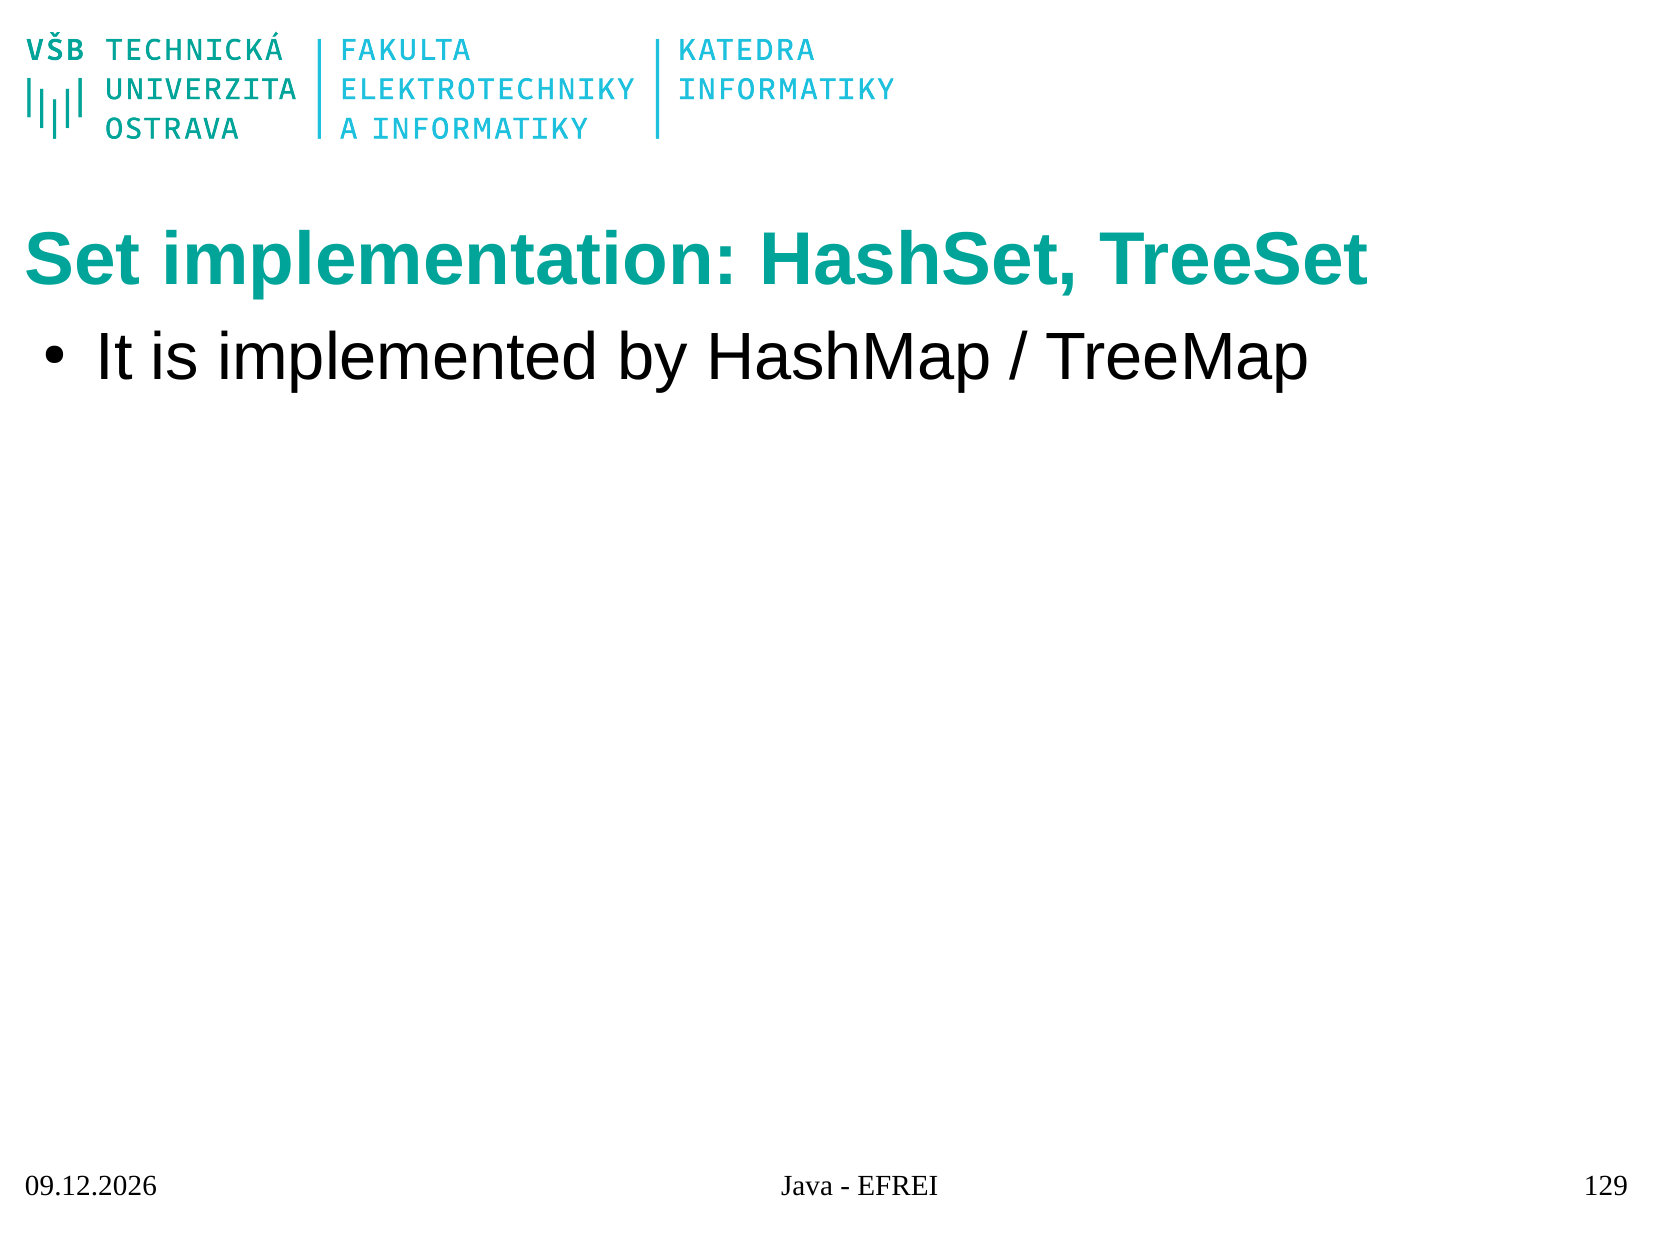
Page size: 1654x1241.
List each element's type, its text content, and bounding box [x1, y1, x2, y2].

picture [26, 31, 894, 139]
list It is implemented by HashMap / TreeMap [24, 318, 1629, 1146]
title Set implementation: HashSet, TreeSet [24, 169, 1629, 300]
